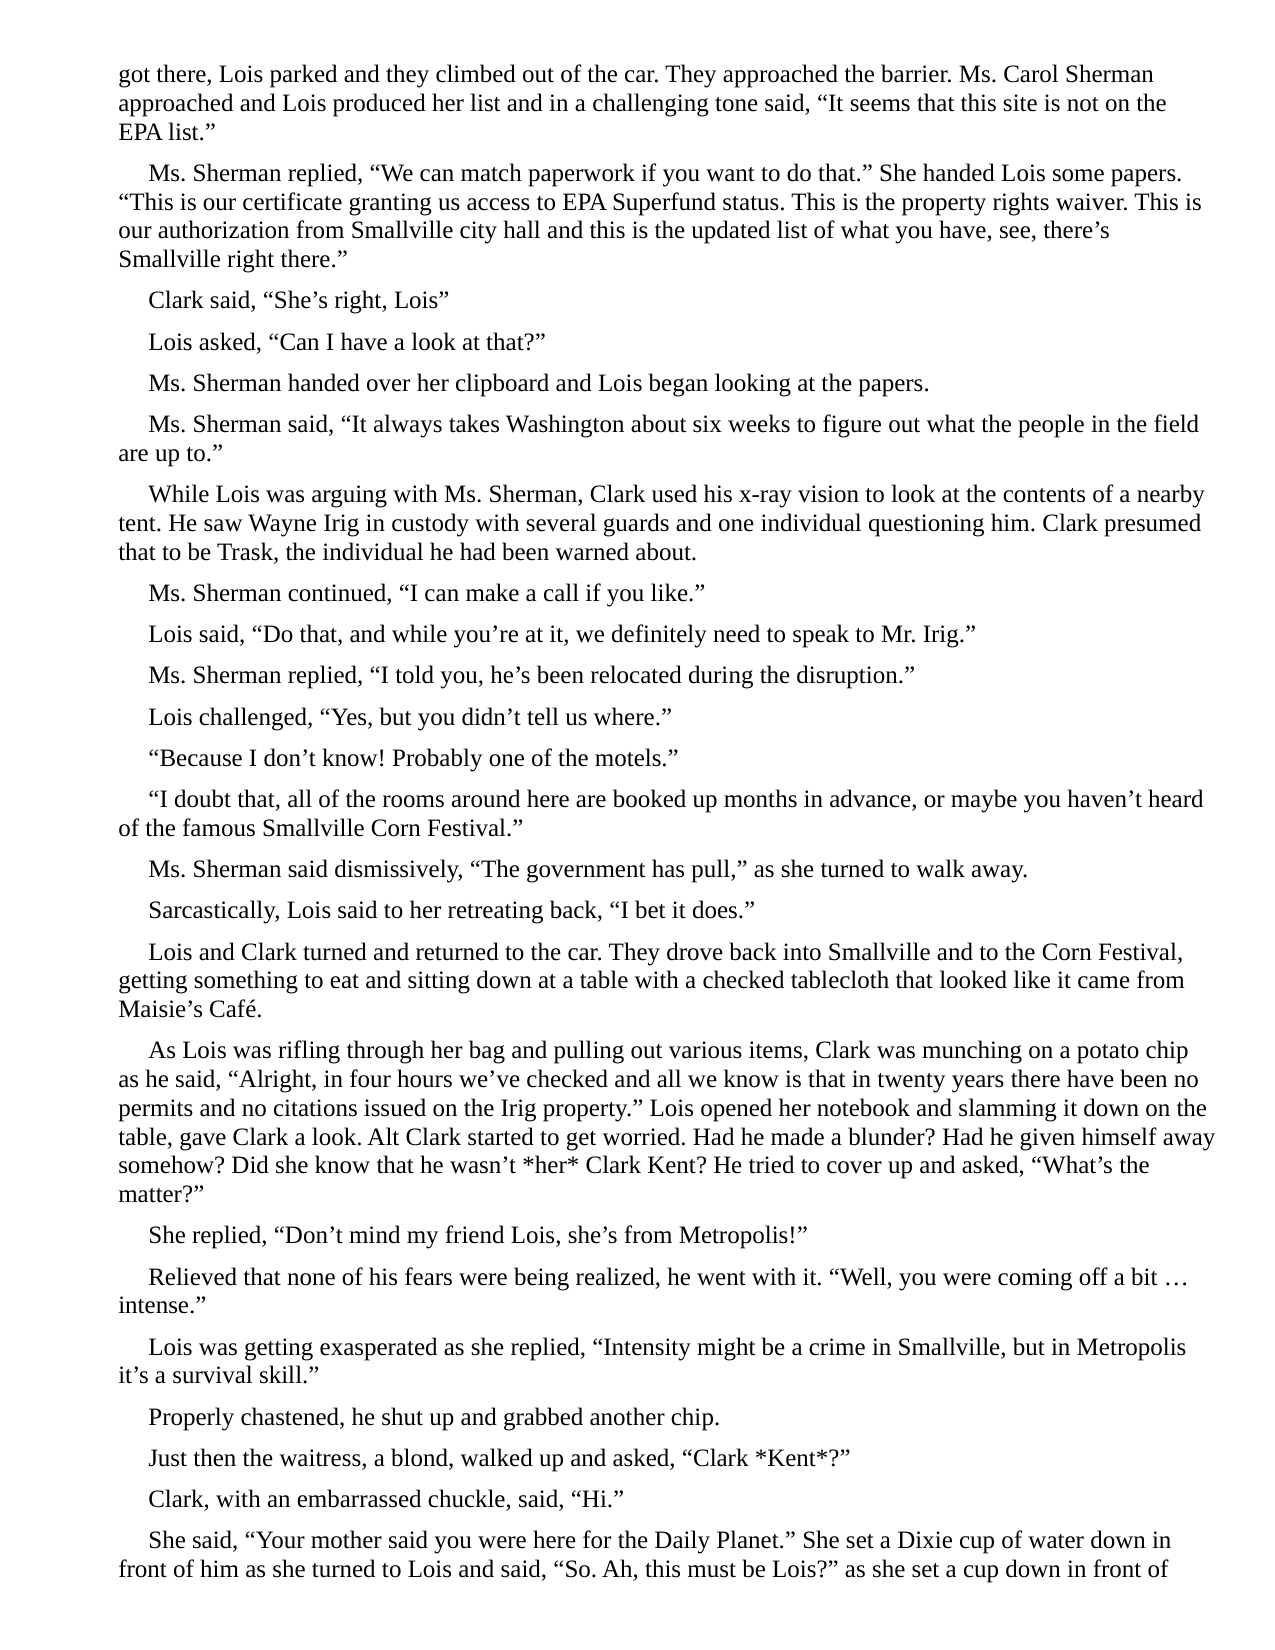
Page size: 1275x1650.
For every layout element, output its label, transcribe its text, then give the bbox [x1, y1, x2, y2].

text As Lois was rifling through her bag and pulling out various items, Clark was munching on a potato chip as he said, “Alright, in four hours we’ve checked and all we know is that in twenty years there have been no permits and no citations issued on the Irig property.” Lois opened her notebook and slamming it down on the table, gave Clark a look. Alt Clark started to get worried. Had he made a blunder? Had he given himself away somehow? Did she know that he wasn’t *her* Clark Kent? He tried to cover up and asked, “What’s the matter?” [118, 1035, 1216, 1208]
text She replied, “Don’t mind my friend Lois, she’s from Metropolis!” [118, 1220, 1216, 1249]
text Ms. Sherman handed over her clipboard and Lois began looking at the papers. [118, 368, 1216, 397]
text Ms. Sherman replied, “We can match paperwork if you want to do that.” She handed Lois some papers. “This is our certificate granting us access to EPA Superfund status. This is the property rights waiver. This is our authorization from Smallville city hall and this is the updated list of what you have, see, there’s Smallville right there.” [118, 158, 1216, 273]
text Ms. Sherman said, “It always takes Washington about six weeks to figure out what the people in the field are up to.” [118, 409, 1216, 467]
text Just then the waitress, a blond, walked up and asked, “Clark *Kent*?” [118, 1443, 1216, 1472]
text Lois was getting exasperated as she replied, “Intensity might be a crime in Smallville, but in Metropolis it’s a survival skill.” [118, 1332, 1216, 1389]
text Relieved that none of his fears were being realized, he went with it. “Well, you were coming off a bit … intense.” [118, 1262, 1216, 1319]
text Sarcastically, Lois said to her retreating back, “I bet it does.” [118, 895, 1216, 924]
text She said, “Your mother said you were here for the Daily Planet.” She set a Dixie cup of water down in front of him as she turned to Lois and said, “So. Ah, this must be Lois?” as she set a cup down in front of [118, 1525, 1216, 1583]
text got there, Lois parked and they climbed out of the car. They approached the barrier. Ms. Carol Sherman approached and Lois produced her list and in a challenging tone said, “It seems that this site is not on the EPA list.” [118, 59, 1216, 145]
text Lois said, “Do that, and while you’re at it, we definitely need to speak to Mr. Irig.” [118, 619, 1216, 648]
text “I doubt that, all of the rooms around here are booked up months in advance, or maybe you haven’t heard of the famous Smallville Corn Festival.” [118, 784, 1216, 842]
text Lois challenged, “Yes, but you didn’t tell us where.” [118, 702, 1216, 730]
text Ms. Sherman replied, “I told you, he’s been relocated during the disruption.” [118, 660, 1216, 689]
text Ms. Sherman said dismissively, “The government has pull,” as she turned to walk away. [118, 854, 1216, 883]
text “Because I don’t know! Probably one of the motels.” [118, 743, 1216, 772]
text Properly chastened, he shut up and grabbed another chip. [118, 1402, 1216, 1430]
text Clark said, “She’s right, Lois” [118, 285, 1216, 314]
text Lois asked, “Can I have a look at that?” [118, 327, 1216, 355]
text Clark, with an embarrassed chuckle, said, “Hi.” [118, 1484, 1216, 1513]
text While Lois was arguing with Ms. Sherman, Clark used his x-ray vision to look at the contents of a nearby tent. He saw Wayne Irig in custody with several guards and one individual questioning him. Clark presumed that to be Trask, the individual he had been warned about. [118, 479, 1216, 565]
text Lois and Clark turned and returned to the car. They drove back into Smallville and to the Corn Festival, getting something to eat and sitting down at a table with a checked tablecloth that looked like it came from Maisie’s Café. [118, 937, 1216, 1023]
text Ms. Sherman continued, “I can make a call if you like.” [118, 578, 1216, 607]
